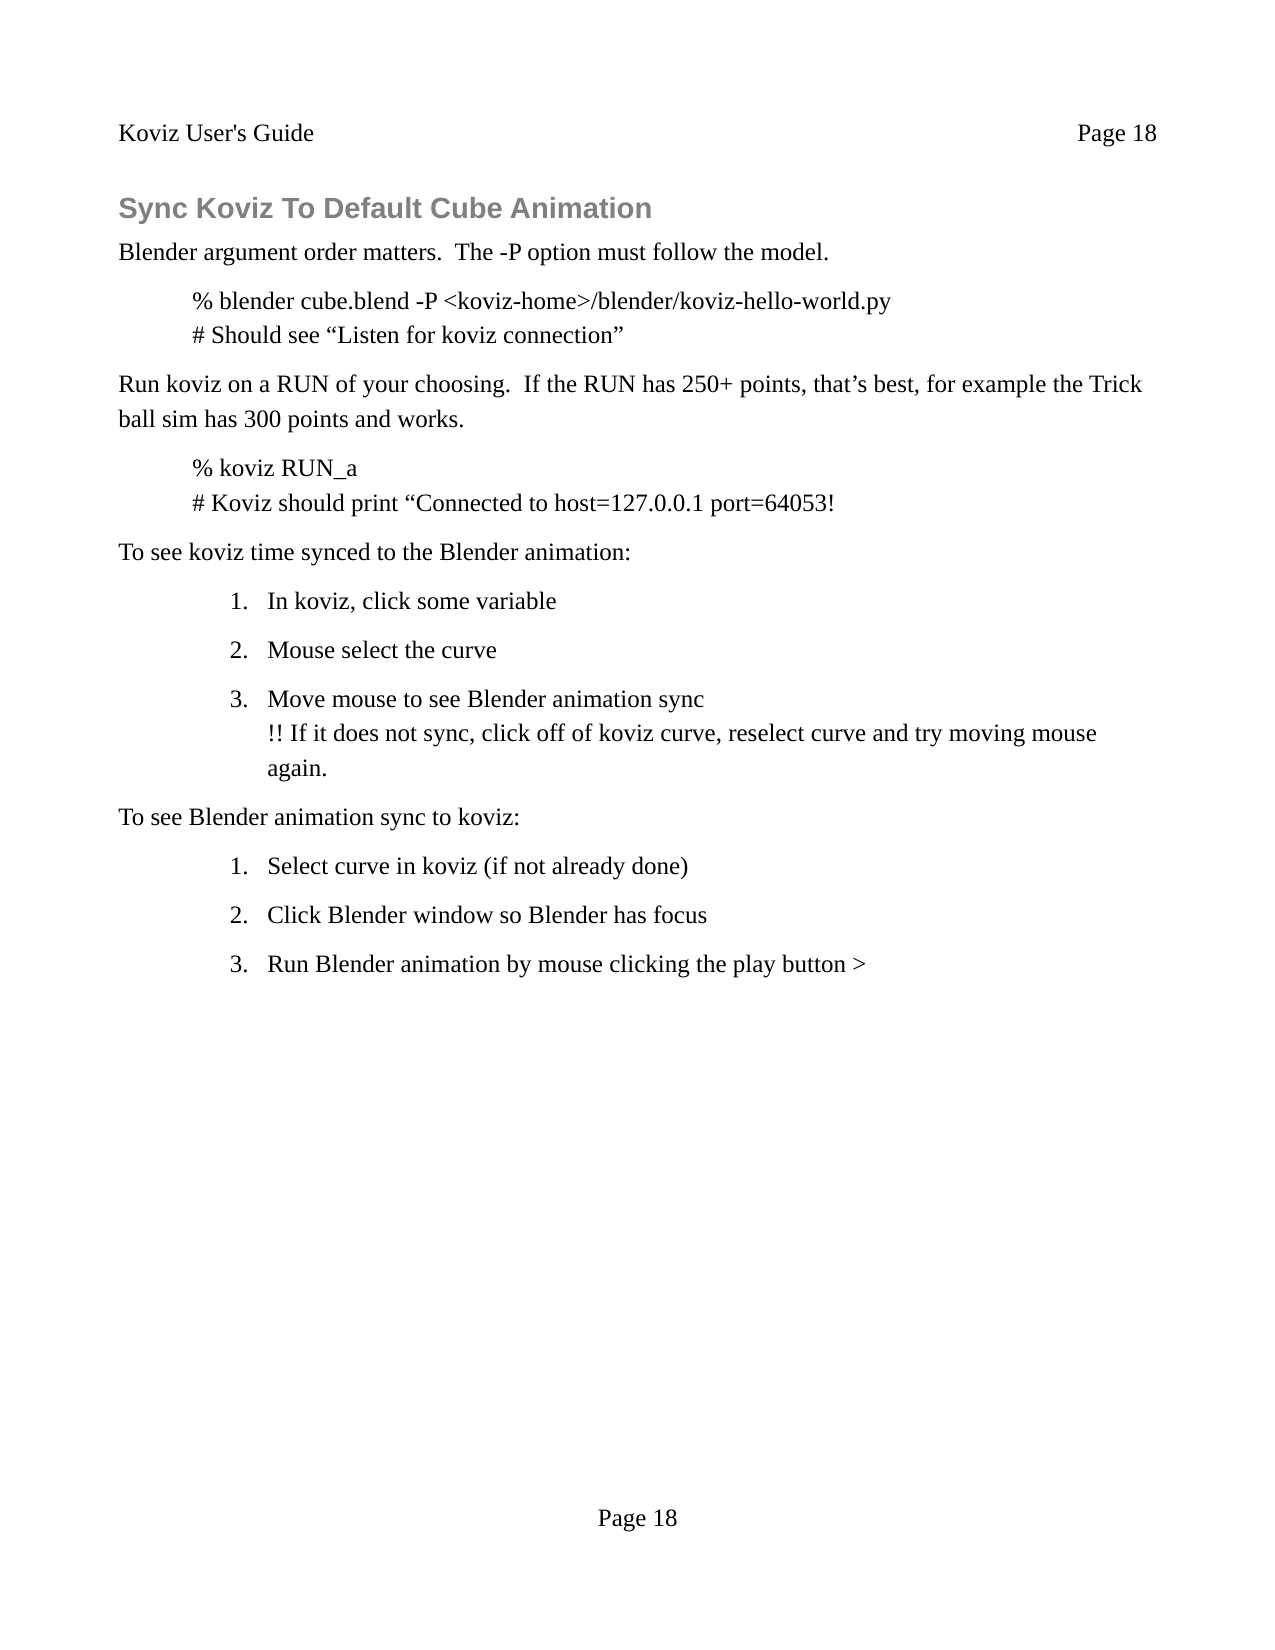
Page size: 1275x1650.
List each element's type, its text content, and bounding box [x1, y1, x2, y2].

text % blender cube.blend -P <koviz-home>/blender/koviz-hello-world.py # Should see “Listen for koviz connection” [192, 286, 1157, 349]
list Mouse select the curve [229, 635, 1157, 663]
list Move mouse to see Blender animation sync !! If it does not sync, click off of koviz curve, reselect curve and try moving mouse again. [229, 684, 1157, 782]
list In koviz, click some variable [229, 586, 1157, 614]
text To see Blender animation sync to koviz: [118, 802, 1157, 831]
text Blender argument order matters. The -P option must follow the model. [118, 237, 1157, 266]
list Select curve in koviz (if not already done) [229, 851, 1157, 880]
text Run koviz on a RUN of your choosing. If the RUN has 250+ points, that’s best, for example the Trick ball sim has 300 points and works. [118, 369, 1157, 433]
text % koviz RUN_a # Koviz should print “Connected to host=127.0.0.1 port=64053! [192, 453, 1157, 516]
subtitle Sync Koviz To Default Cube Animation [118, 191, 1157, 224]
text To see koviz time synced to the Blender animation: [118, 537, 1157, 565]
list Run Blender animation by mouse clicking the play button > [229, 949, 1157, 978]
list Click Blender window so Blender has focus [229, 900, 1157, 929]
